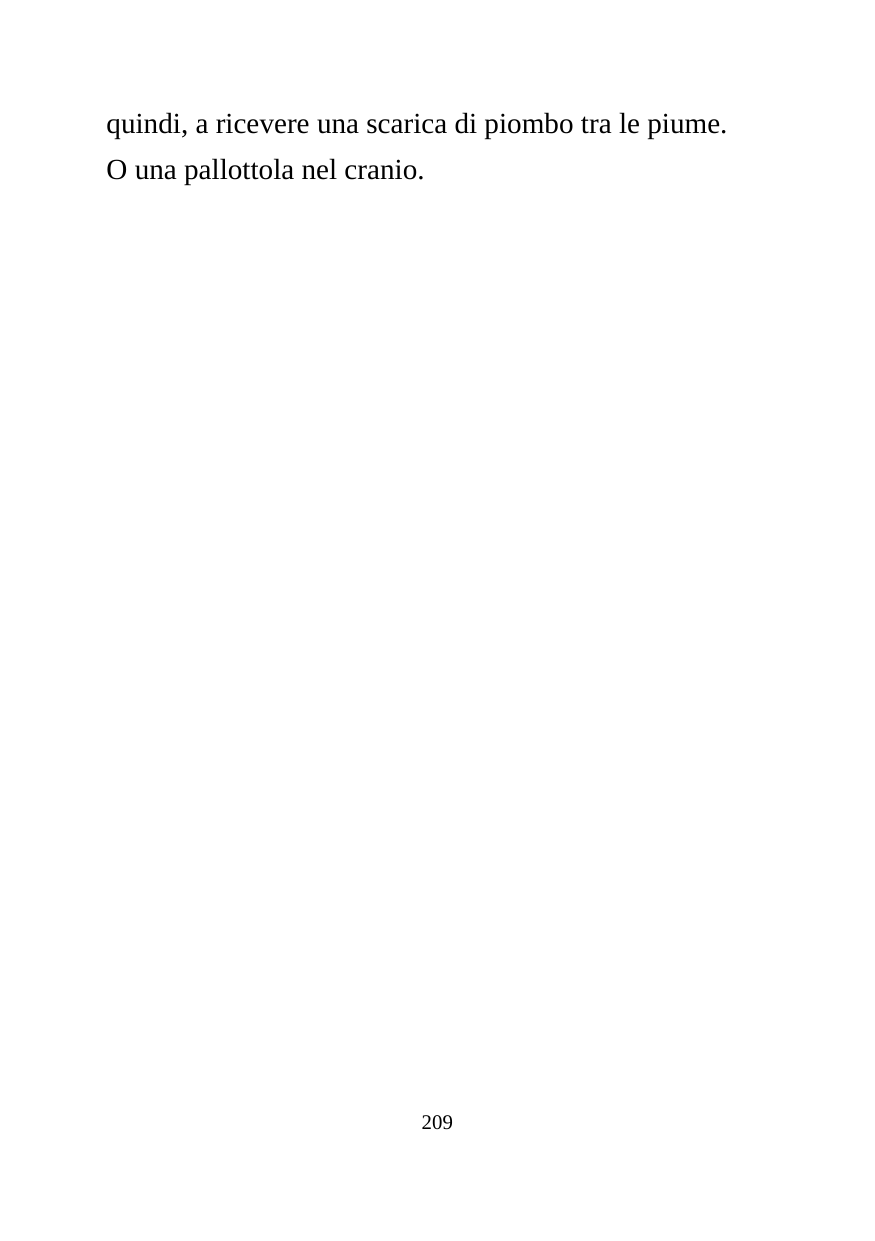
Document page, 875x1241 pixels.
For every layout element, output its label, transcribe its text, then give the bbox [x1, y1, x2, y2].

text O una pallottola nel cranio. [106, 152, 768, 186]
text quindi, a ricevere una scarica di piombo tra le piume. [106, 106, 768, 140]
